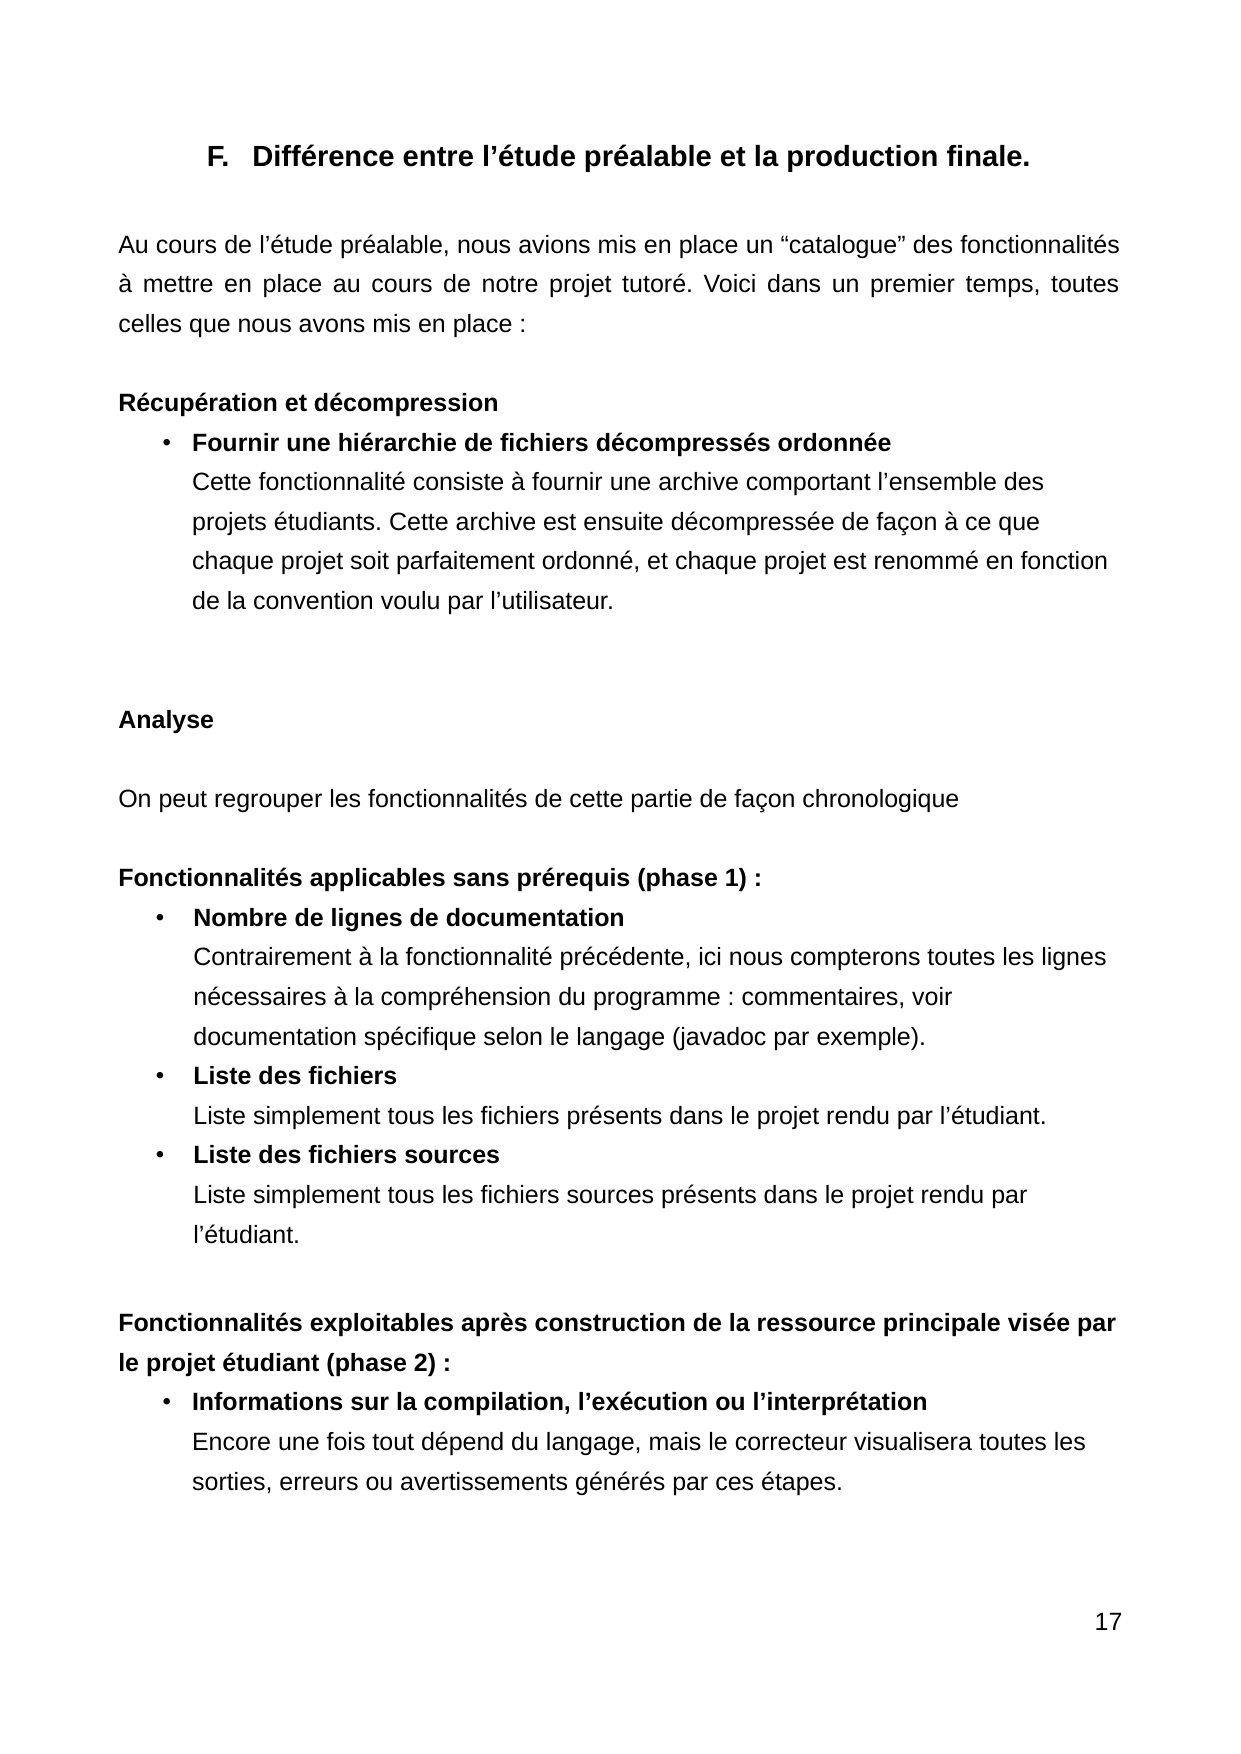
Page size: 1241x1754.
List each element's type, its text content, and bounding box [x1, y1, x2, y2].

list Liste des fichiers sources Liste simplement tous les fichiers sources présents dans le projet rendu par l’étudiant. [156, 1140, 1122, 1248]
text Récupération et décompression [118, 388, 1122, 417]
subtitle Différence entre l’étude préalable et la production finale. [178, 139, 1122, 172]
list Nombre de lignes de documentation Contrairement à la fonctionnalité précédente, ici nous compterons toutes les lignes nécessaires à la compréhension du programme : commentaires, voir documentation spécifique selon le langage (javadoc par exemple). [156, 903, 1122, 1050]
text Analyse [118, 705, 1122, 733]
list Informations sur la compilation, l’exécution ou l’interprétation Encore une fois tout dépend du langage, mais le correcteur visualisera toutes les sorties, erreurs ou avertissements générés par ces étapes. [162, 1387, 1122, 1495]
text Fonctionnalités exploitables après construction de la ressource principale visée par le projet étudiant (phase 2) : [118, 1308, 1122, 1377]
text Au cours de l’étude préalable, nous avions mis en place un “catalogue” des fonctionnalités à mettre en place au cours de notre projet tutoré. Voici dans un premier temps, toutes celles que nous avons mis en place : [118, 229, 1122, 337]
list Liste des fichiers Liste simplement tous les fichiers présents dans le projet rendu par l’étudiant. [156, 1061, 1122, 1129]
text On peut regrouper les fonctionnalités de cette partie de façon chronologique [118, 784, 1122, 813]
text Fonctionnalités applicables sans prérequis (phase 1) : [118, 823, 1122, 892]
list Fournir une hiérarchie de fichiers décompressés ordonnée Cette fonctionnalité consiste à fournir une archive comportant l’ensemble des projets étudiants. Cette archive est ensuite décompressée de façon à ce que chaque projet soit parfaitement ordonné, et chaque projet est renommé en fonction de la convention voulu par l’utilisateur. [162, 427, 1122, 654]
